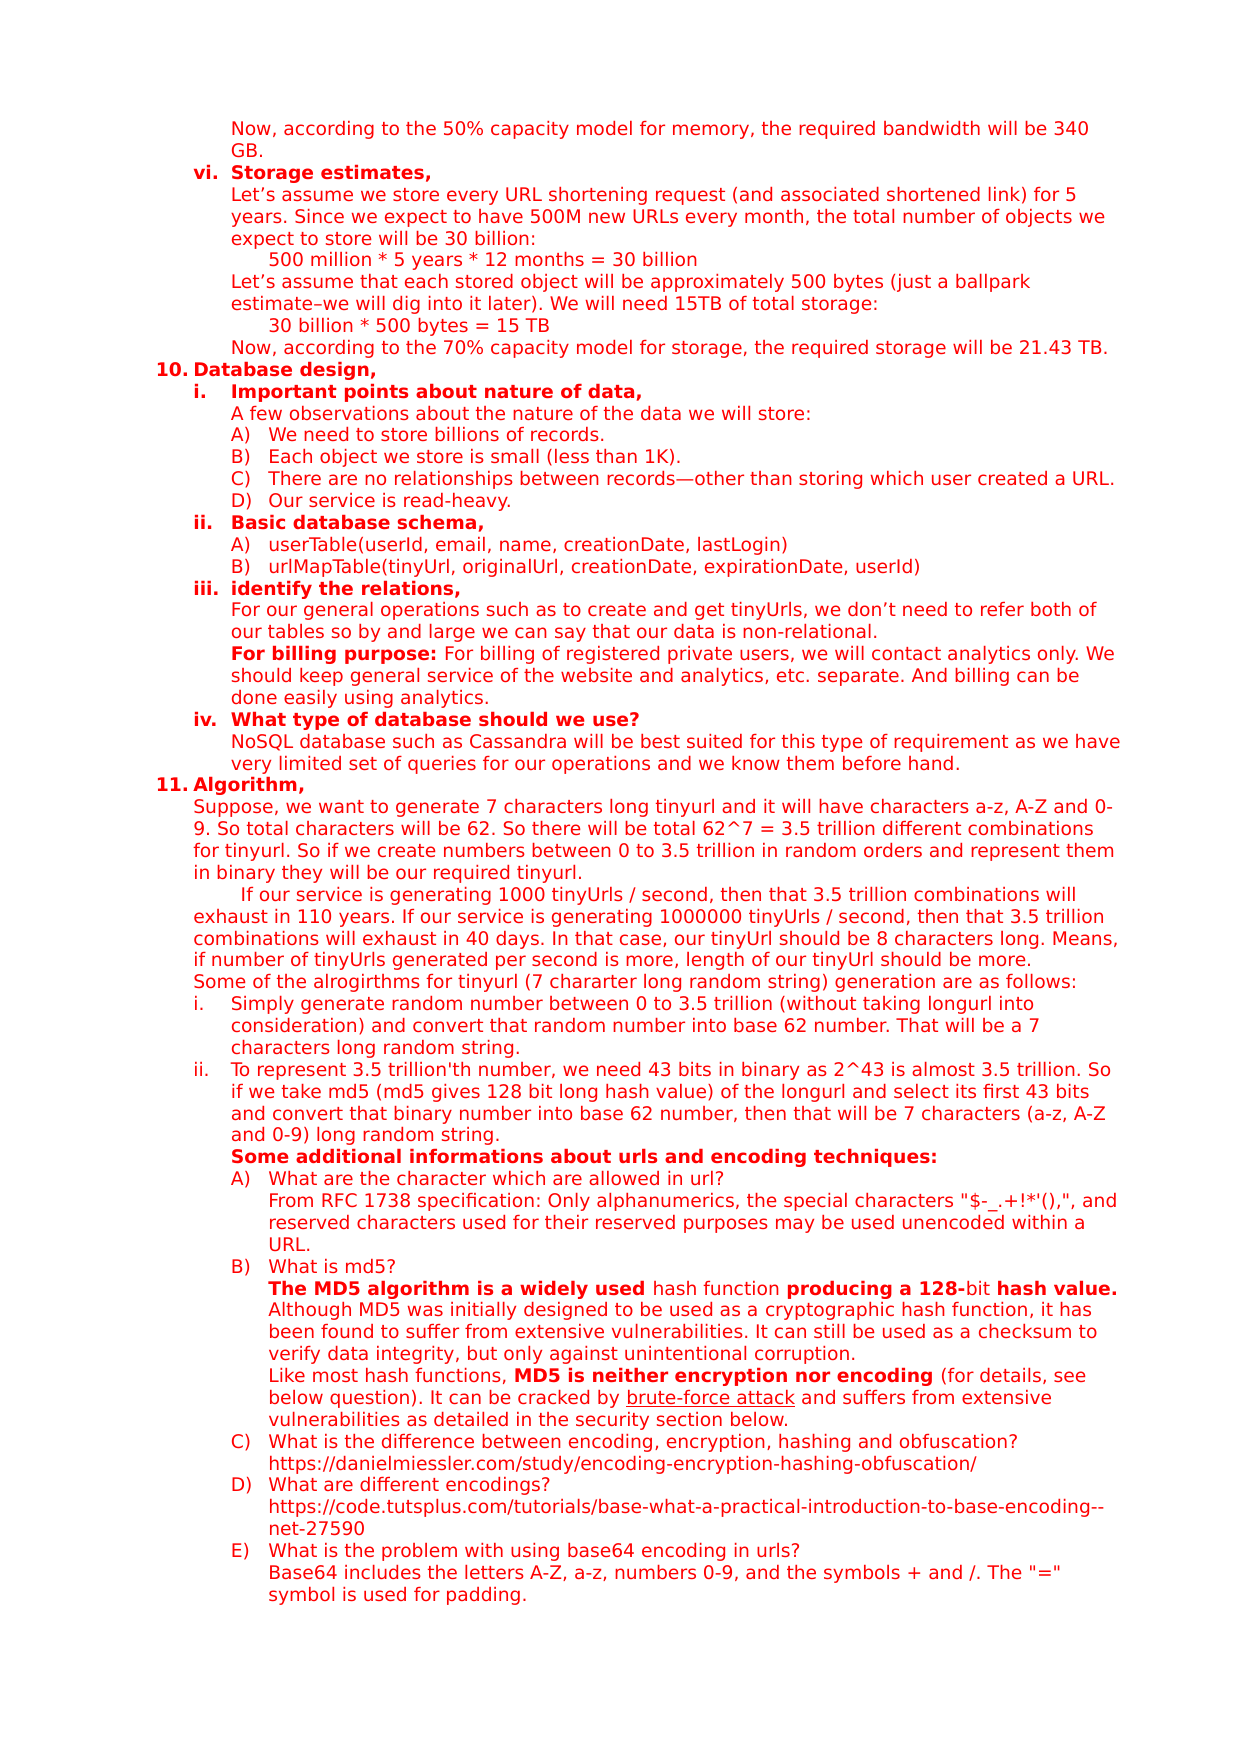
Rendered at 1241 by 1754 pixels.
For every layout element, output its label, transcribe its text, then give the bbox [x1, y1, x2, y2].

list What are the character which are allowed in url? [231, 1168, 1122, 1190]
list What are different encodings? [231, 1474, 1122, 1496]
list 500 million * 5 years * 12 months = 30 billion [231, 249, 1122, 271]
list Now, according to the 70% capacity model for storage, the required storage will be 21.43 TB. [193, 337, 1122, 359]
list identify the relations, [193, 577, 1122, 599]
list Database design, [156, 359, 1122, 381]
list We need to store billions of records. [231, 424, 1122, 446]
list For our general operations such as to create and get tinyUrls, we don’t need to refer both of our tables so by and large we can say that our data is non-relational. [193, 599, 1122, 643]
list Base64 includes the letters A-Z, a-z, numbers 0-9, and the symbols + and /. The "=" symbol is used for padding. [231, 1562, 1122, 1606]
list Algorithm, [156, 774, 1122, 796]
list What type of database should we use? [193, 709, 1122, 731]
list There are no relationships between records—other than storing which user created a URL. [231, 468, 1122, 490]
list Important points about nature of data, [193, 381, 1122, 402]
list Some of the alrogirthms for tinyurl (7 chararter long random string) generation are as follows: [156, 971, 1122, 993]
list userTable(userId, email, name, creationDate, lastLogin) [231, 534, 1122, 556]
list If our service is generating 1000 tinyUrls / second, then that 3.5 trillion combinations will exhaust in 110 years. If our service is generating 1000000 tinyUrls / second, then that 3.5 trillion combinations will exhaust in 40 days. In that case, our tinyUrl should be 8 characters long. Means, if number of tinyUrls generated per second is more, length of our tinyUrl should be more. [156, 884, 1122, 971]
list Some additional informations about urls and encoding techniques: [193, 1146, 1122, 1168]
list urlMapTable(tinyUrl, originalUrl, creationDate, expirationDate, userId) [231, 556, 1122, 577]
list Simply generate random number between 0 to 3.5 trillion (without taking longurl into consideration) and convert that random number into base 62 number. That will be a 7 characters long random string. [193, 993, 1122, 1059]
list Now, according to the 50% capacity model for memory, the required bandwidth will be 340 GB. [193, 118, 1122, 162]
list NoSQL database such as Cassandra will be best suited for this type of requirement as we have very limited set of queries for our operations and we know them before hand. [193, 731, 1122, 774]
list https://danielmiessler.com/study/encoding-encryption-hashing-obfuscation/ [231, 1452, 1122, 1474]
list What is the problem with using base64 encoding in urls? [231, 1540, 1122, 1562]
list 30 billion * 500 bytes = 15 TB [231, 315, 1122, 337]
list What is the difference between encoding, encryption, hashing and obfuscation? [231, 1431, 1122, 1452]
list A few observations about the nature of the data we will store: [193, 402, 1122, 424]
list Each object we store is small (less than 1K). [231, 446, 1122, 468]
list Suppose, we want to generate 7 characters long tinyurl and it will have characters a-z, A-Z and 0-9. So total characters will be 62. So there will be total 62^7 = 3.5 trillion different combinations for tinyurl. So if we create numbers between 0 to 3.5 trillion in random orders and represent them in binary they will be our required tinyurl. [156, 796, 1122, 884]
list Let’s assume we store every URL shortening request (and associated shortened link) for 5 years. Since we expect to have 500M new URLs every month, the total number of objects we expect to store will be 30 billion: [193, 184, 1122, 249]
list Our service is read-heavy. [231, 490, 1122, 512]
list Basic database schema, [193, 512, 1122, 534]
list Like most hash functions, MD5 is neither encryption nor encoding (for details, see below question). It can be cracked by brute-force attack and suffers from extensive vulnerabilities as detailed in the security section below. [231, 1365, 1122, 1431]
list Let’s assume that each stored object will be approximately 500 bytes (just a ballpark estimate–we will dig into it later). We will need 15TB of total storage: [193, 271, 1122, 315]
list The MD5 algorithm is a widely used hash function producing a 128-bit hash value. Although MD5 was initially designed to be used as a cryptographic hash function, it has been found to suffer from extensive vulnerabilities. It can still be used as a checksum to verify data integrity, but only against unintentional corruption. [231, 1277, 1122, 1365]
list From RFC 1738 specification: Only alphanumerics, the special characters "$-_.+!*'(),", and reserved characters used for their reserved purposes may be used unencoded within a URL. [231, 1190, 1122, 1256]
list For billing purpose: For billing of registered private users, we will contact analytics only. We should keep general service of the website and analytics, etc. separate. And billing can be done easily using analytics. [193, 643, 1122, 709]
list https://code.tutsplus.com/tutorials/base-what-a-practical-introduction-to-base-encoding--net-27590 [231, 1496, 1122, 1540]
list What is md5? [231, 1256, 1122, 1277]
list To represent 3.5 trillion'th number, we need 43 bits in binary as 2^43 is almost 3.5 trillion. So if we take md5 (md5 gives 128 bit long hash value) of the longurl and select its first 43 bits and convert that binary number into base 62 number, then that will be 7 characters (a-z, A-Z and 0-9) long random string. [193, 1059, 1122, 1146]
list Storage estimates, [193, 162, 1122, 184]
